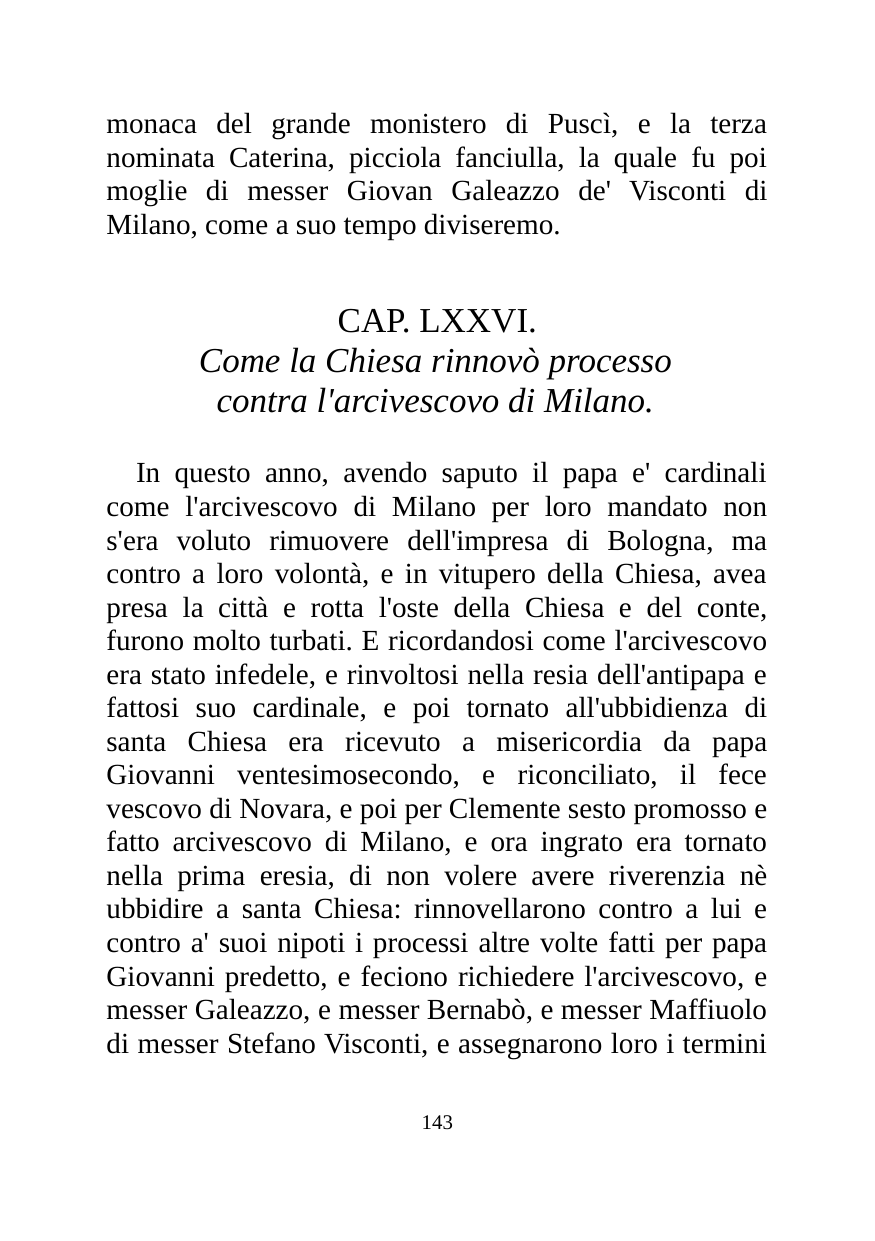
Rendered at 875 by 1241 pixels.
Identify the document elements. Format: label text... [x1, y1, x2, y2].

text monaca del grande monistero di Puscì, e la terza nominata Caterina, picciola fanciulla, la quale fu poi moglie di messer Giovan Galeazzo de' Visconti di Milano, come a suo tempo diviseremo. [106, 106, 768, 240]
text In questo anno, avendo saputo il papa e' cardinali come l'arcivescovo di Milano per loro mandato non s'era voluto rimuovere dell'impresa di Bologna, ma contro a loro volontà, e in vitupero della Chiesa, avea presa la città e rotta l'oste della Chiesa e del conte, furono molto turbati. E ricordandosi come l'arcivescovo era stato infedele, e rinvoltosi nella resia dell'antipapa e fattosi suo cardinale, e poi tornato all'ubbidienza di santa Chiesa era ricevuto a misericordia da papa Giovanni ventesimosecondo, e riconciliato, il fece vescovo di Novara, e poi per Clemente sesto promosso e fatto arcivescovo di Milano, e ora ingrato era tornato nella prima eresia, di non volere avere riverenzia nè ubbidire a santa Chiesa: rinnovellarono contro a lui e contro a' suoi nipoti i processi altre volte fatti per papa Giovanni predetto, e feciono richiedere l'arcivescovo, e messer Galeazzo, e messer Bernabò, e messer Maffiuolo di messer Stefano Visconti, e assegnarono loro i termini [106, 456, 768, 1059]
subtitle CAP. LXXVI. Come la Chiesa rinnovò processo contra l'arcivescovo di Milano. [106, 299, 768, 420]
